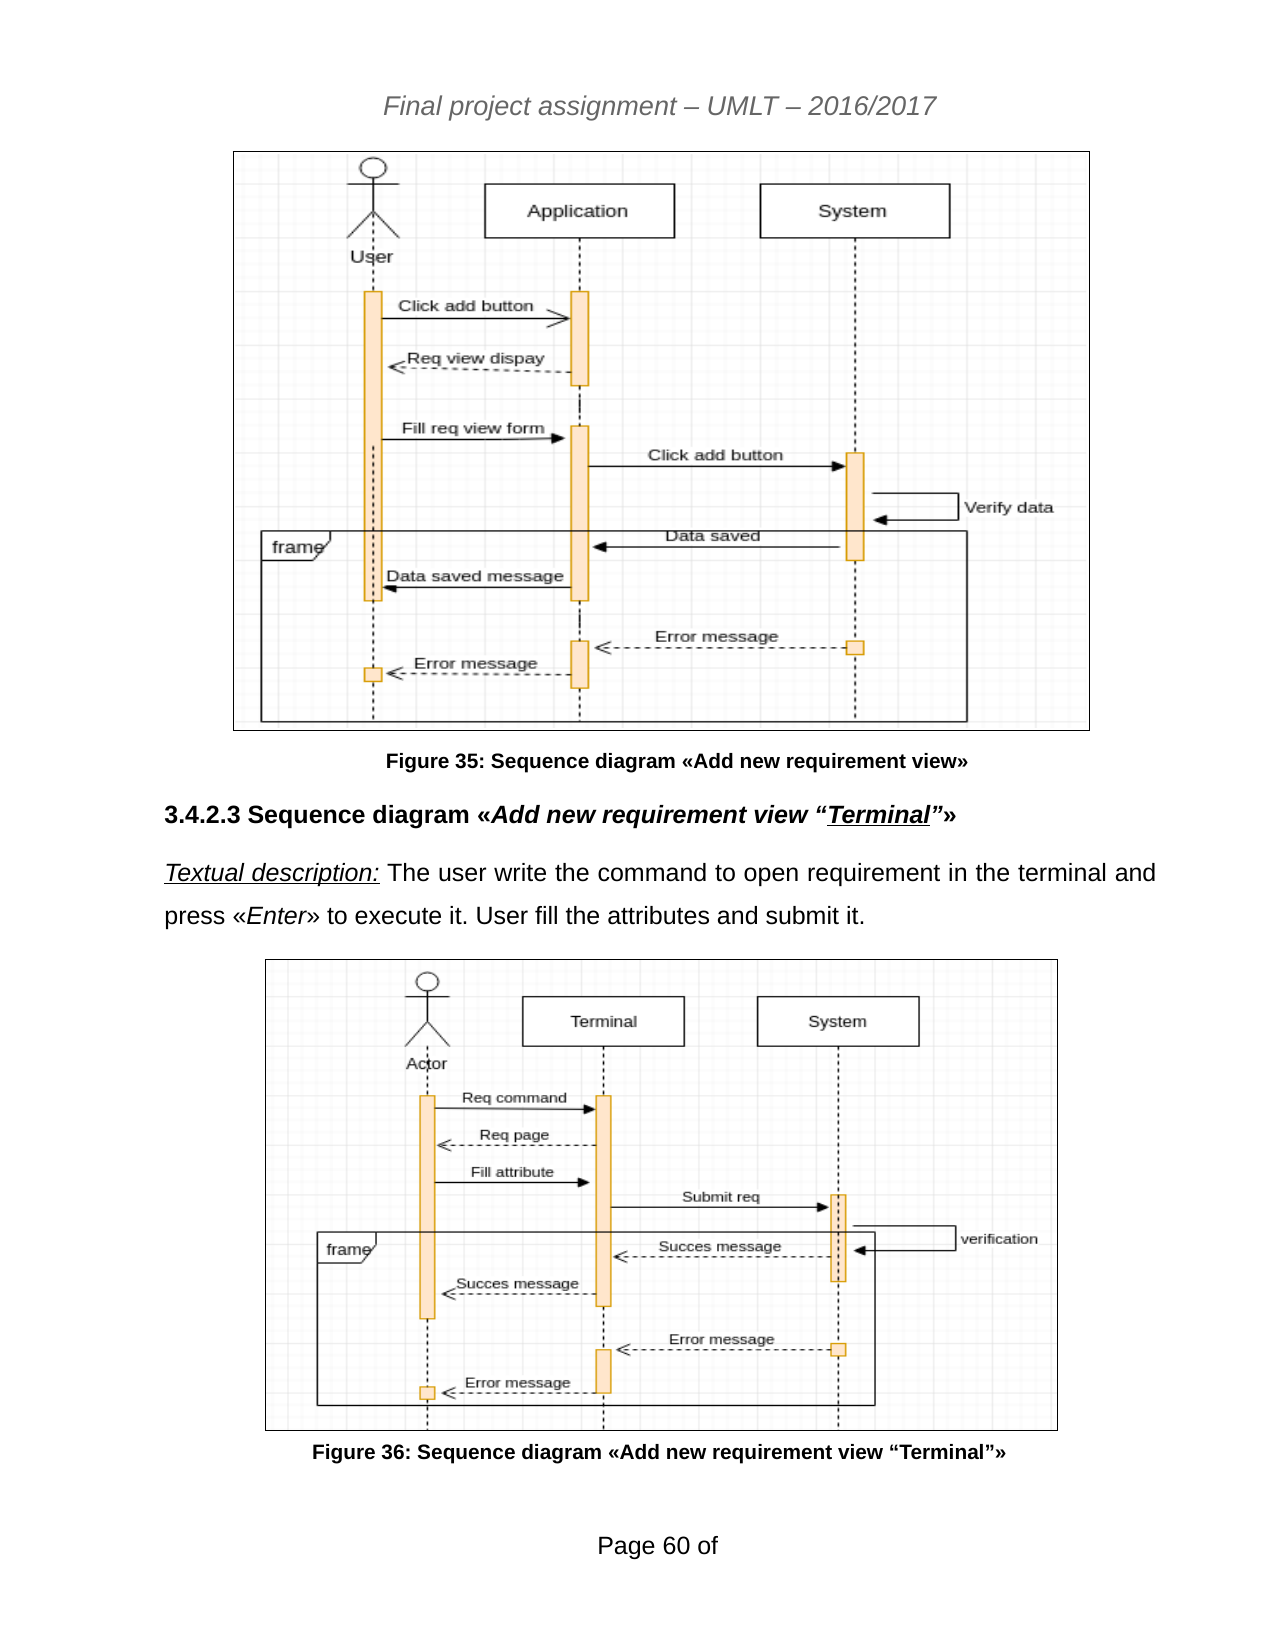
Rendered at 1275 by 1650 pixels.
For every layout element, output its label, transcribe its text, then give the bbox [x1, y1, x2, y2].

text Textual description: The user write the command to open requirement in the terminal and press «Enter» to execute it. User fill the attributes and submit it. [164, 858, 1158, 930]
picture [235, 154, 1087, 728]
picture [266, 960, 1057, 1430]
subtitle 3.4.2.3 Sequence diagram «Add new requirement view “Terminal”» [164, 800, 1158, 828]
text Figure 35: Sequence diagram «Add new requirement view» [164, 728, 1158, 773]
text Figure 36: Sequence diagram «Add new requirement view “Terminal”» [164, 1430, 1158, 1465]
